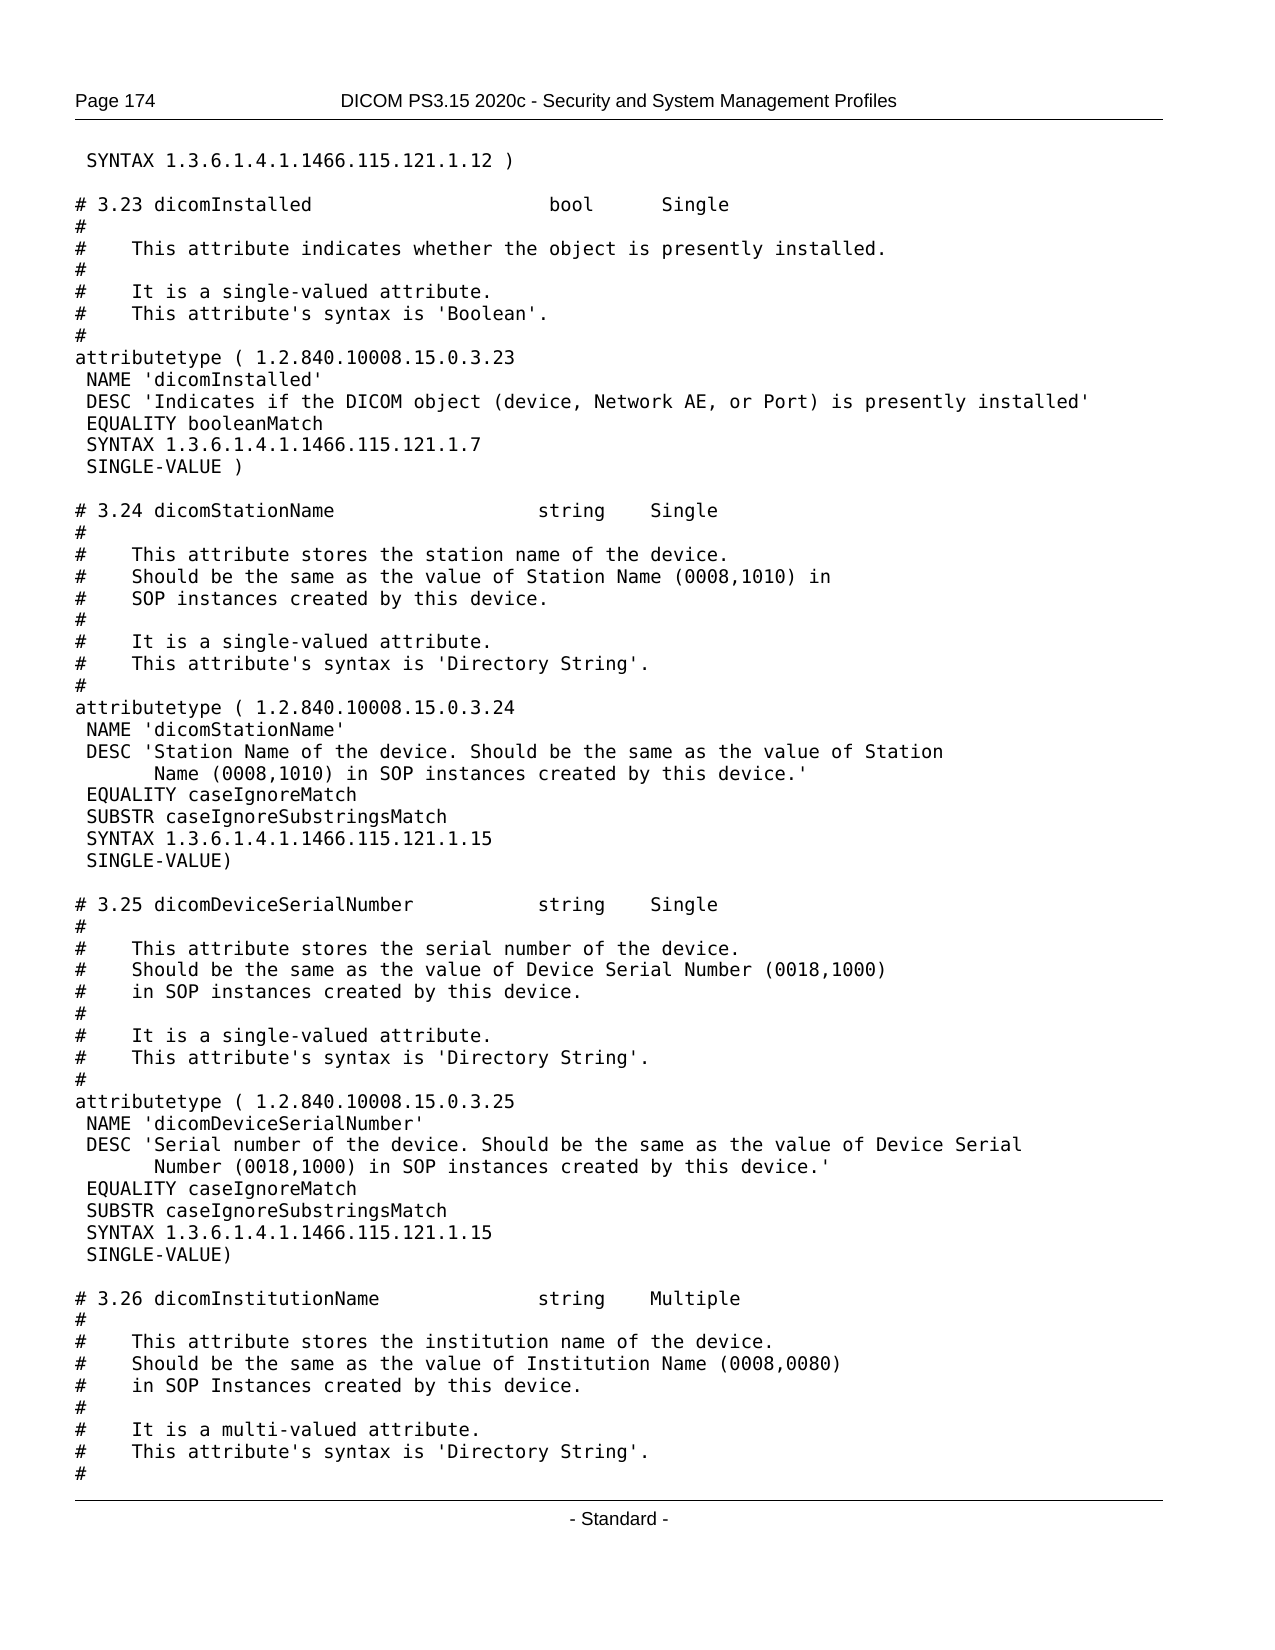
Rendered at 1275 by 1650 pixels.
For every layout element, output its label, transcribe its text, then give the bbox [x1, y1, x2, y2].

text SYNTAX 1.3.6.1.4.1.1466.115.121.1.12 ) # 3.23 dicomInstalled bool Single # # This attribute indicates whether the object is presently installed. # # It is a single-valued attribute. # This attribute's syntax is 'Boolean'. # attributetype ( 1.2.840.10008.15.0.3.23 NAME 'dicomInstalled' DESC 'Indicates if the DICOM object (device, Network AE, or Port) is presently installed' EQUALITY booleanMatch SYNTAX 1.3.6.1.4.1.1466.115.121.1.7 SINGLE-VALUE ) # 3.24 dicomStationName string Single # # This attribute stores the station name of the device. # Should be the same as the value of Station Name (0008,1010) in # SOP instances created by this device. # # It is a single-valued attribute. # This attribute's syntax is 'Directory String'. # attributetype ( 1.2.840.10008.15.0.3.24 NAME 'dicomStationName' DESC 'Station Name of the device. Should be the same as the value of Station Name (0008,1010) in SOP instances created by this device.' EQUALITY caseIgnoreMatch SUBSTR caseIgnoreSubstringsMatch SYNTAX 1.3.6.1.4.1.1466.115.121.1.15 SINGLE-VALUE) # 3.25 dicomDeviceSerialNumber string Single # # This attribute stores the serial number of the device. # Should be the same as the value of Device Serial Number (0018,1000) # in SOP instances created by this device. # # It is a single-valued attribute. # This attribute's syntax is 'Directory String'. # attributetype ( 1.2.840.10008.15.0.3.25 NAME 'dicomDeviceSerialNumber' DESC 'Serial number of the device. Should be the same as the value of Device Serial Number (0018,1000) in SOP instances created by this device.' EQUALITY caseIgnoreMatch SUBSTR caseIgnoreSubstringsMatch SYNTAX 1.3.6.1.4.1.1466.115.121.1.15 SINGLE-VALUE) # 3.26 dicomInstitutionName string Multiple # # This attribute stores the institution name of the device. # Should be the same as the value of Institution Name (0008,0080) # in SOP Instances created by this device. # # It is a multi-valued attribute. # This attribute's syntax is 'Directory String'. # [75, 150, 1162, 1484]
